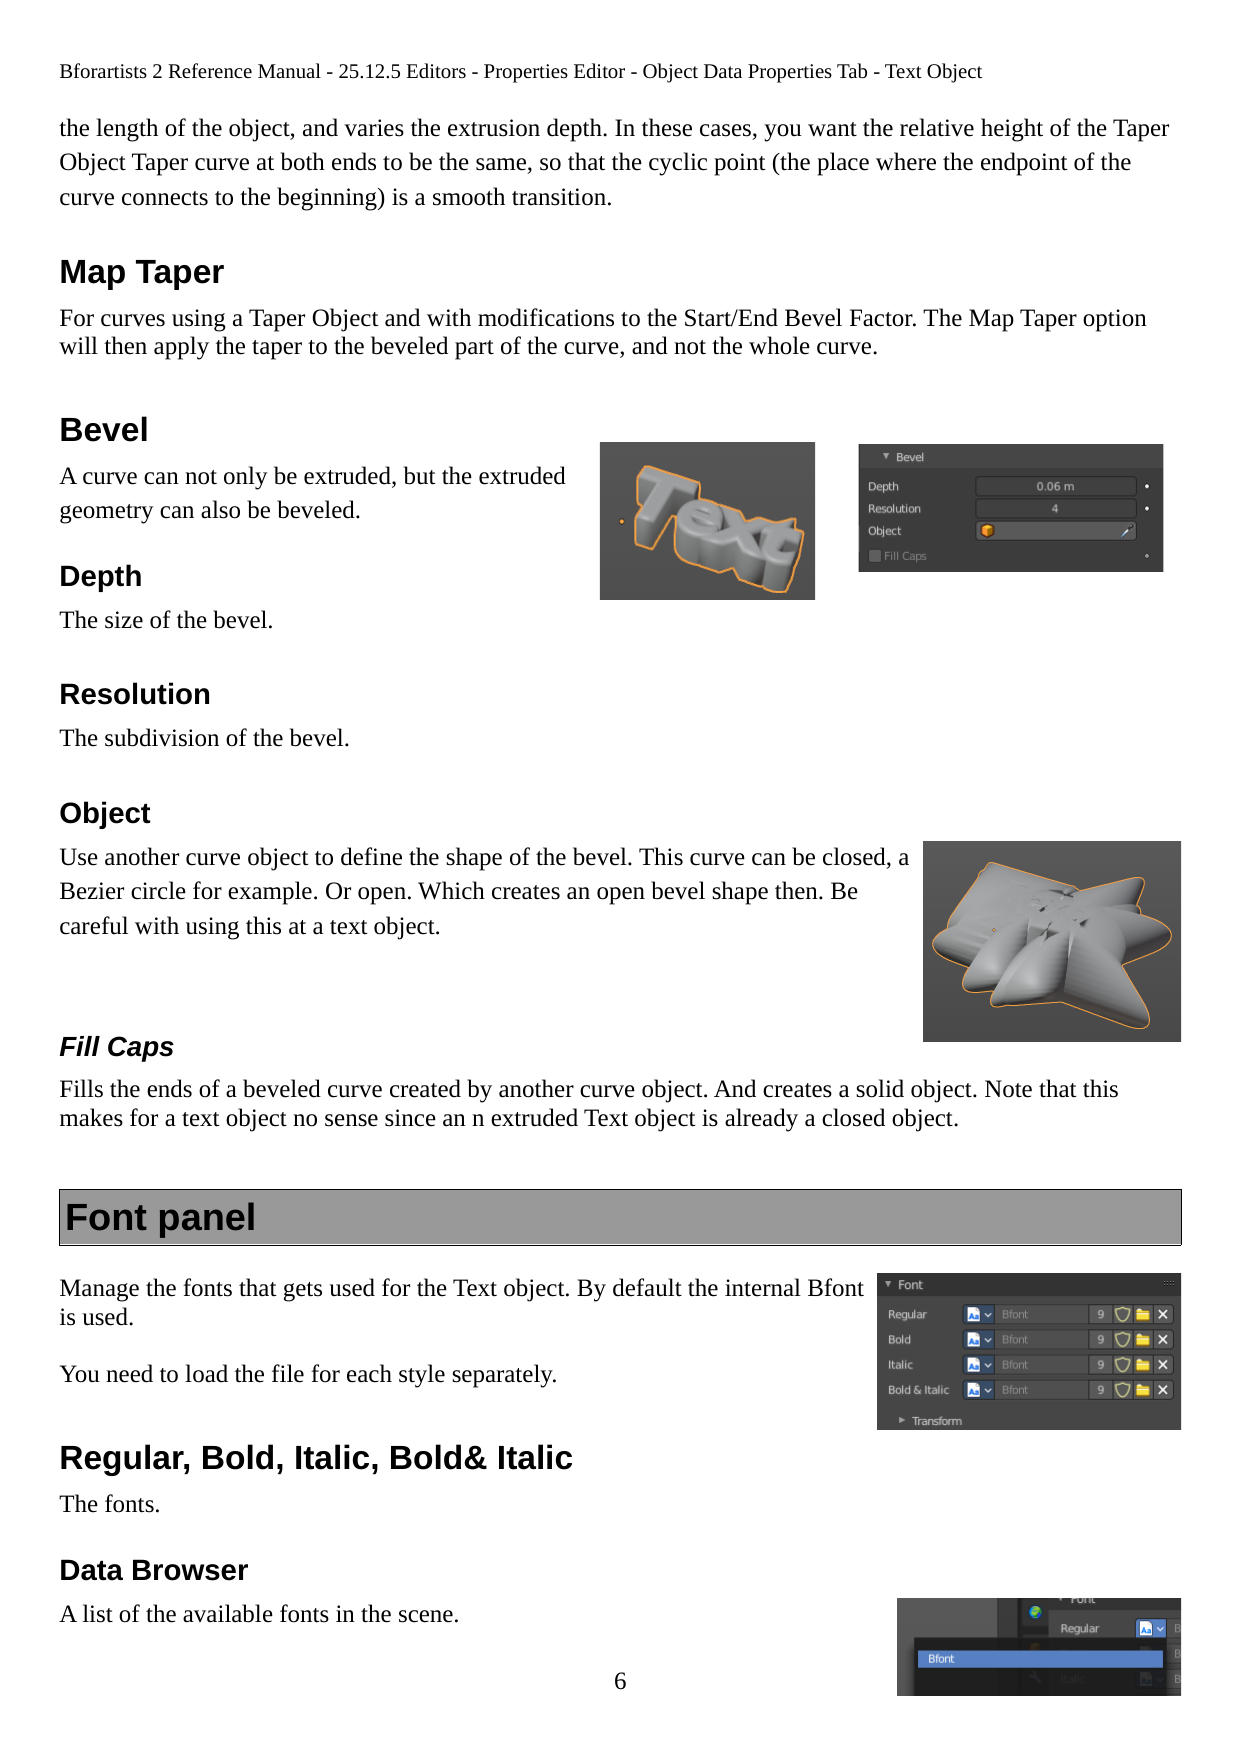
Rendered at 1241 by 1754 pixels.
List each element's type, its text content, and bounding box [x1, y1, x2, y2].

subtitle Regular, Bold, Italic, Bold& Italic [59, 1438, 1181, 1477]
picture [858, 444, 1164, 572]
subtitle Map Taper [59, 251, 1181, 290]
text You need to load the file for each style separately. [59, 1359, 877, 1388]
text Manage the fonts that gets used for the Text object. By default the internal Bfont is used. [59, 1273, 877, 1331]
subtitle Data Browser [59, 1553, 1181, 1586]
subtitle Object [59, 796, 1181, 829]
text [816, 461, 858, 524]
picture [923, 841, 1182, 1042]
text the length of the object, and varies the extrusion depth. In these cases, you want the relative height of the Taper Object Taper curve at both ends to be the same, so that the cyclic point (the place where the endpoint of the curve connects to the beginning) is a smooth transition. [59, 113, 1181, 210]
text Fills the ends of a beveled curve created by another curve object. And creates a solid object. Note that this makes for a text object no sense since an n extruded Text object is already a closed object. [59, 1074, 1181, 1132]
text The fonts. [59, 1489, 1181, 1518]
subtitle [816, 559, 1181, 593]
subtitle Resolution [59, 677, 1181, 711]
text A curve can not only be extruded, but the extruded geometry can also be beveled. [59, 461, 599, 524]
subtitle Bevel [59, 410, 1181, 448]
picture [599, 442, 816, 600]
text For curves using a Taper Object and with modifications to the Start/End Bevel Factor. The Map Taper option will then apply the taper to the beveled part of the curve, and not the whole curve. [59, 303, 1181, 360]
subtitle Fill Caps [59, 1030, 1181, 1062]
subtitle Depth [59, 559, 599, 593]
text Use another curve object to define the shape of the bevel. This curve can be closed, a Bezier circle for example. Or open. Which creates an open bevel shape then. Be careful with using this at a text object. [59, 842, 923, 939]
picture [897, 1598, 1182, 1696]
text The size of the bevel. [59, 605, 1181, 634]
table_header Font panel [60, 1190, 1181, 1244]
text The subdivision of the bevel. [59, 723, 1181, 752]
text A list of the available fonts in the scene. [59, 1599, 897, 1628]
picture [877, 1273, 1182, 1430]
